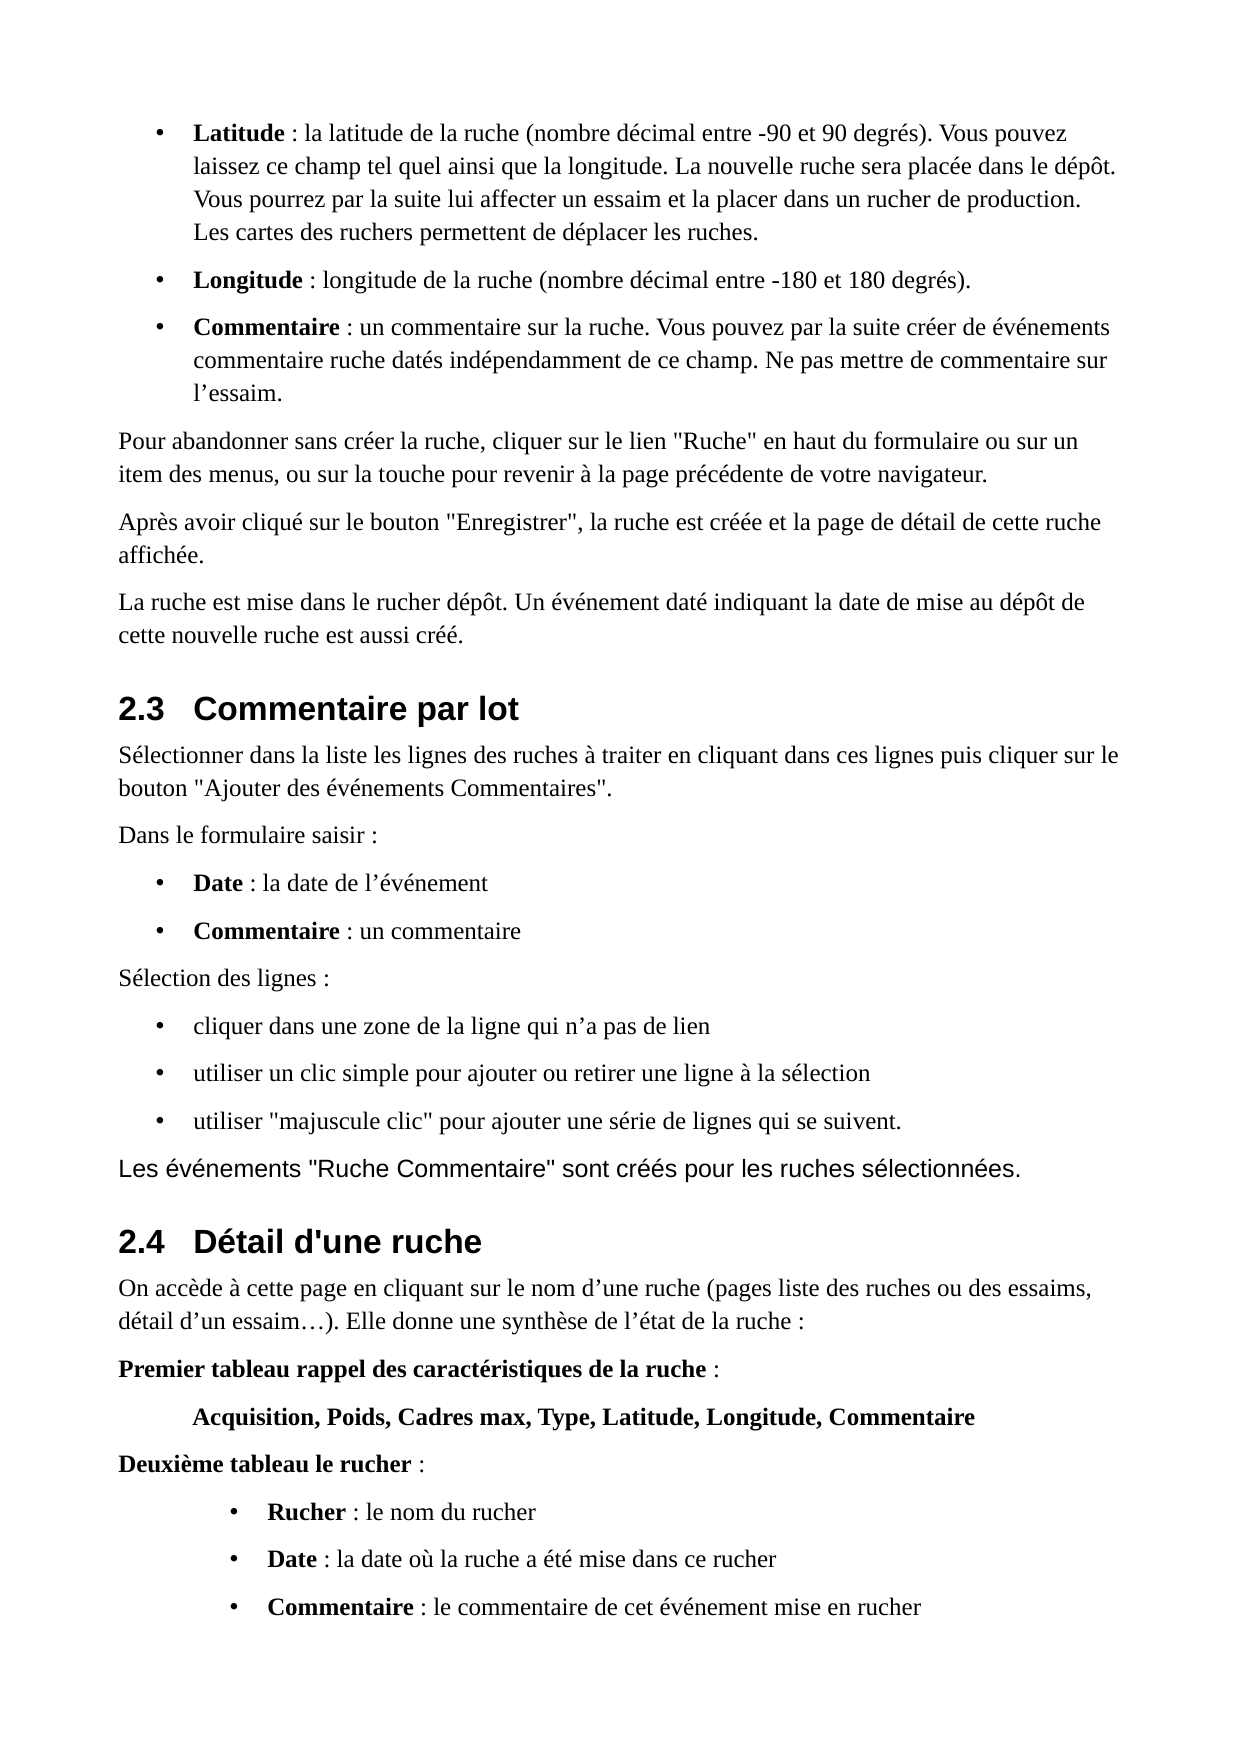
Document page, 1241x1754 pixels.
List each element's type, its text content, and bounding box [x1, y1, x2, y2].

text Après avoir cliqué sur le bouton "Enregistrer", la ruche est créée et la page de détail de cette ruche affichée. [118, 507, 1122, 568]
list utiliser un clic simple pour ajouter ou retirer une ligne à la sélection [156, 1058, 1122, 1087]
list Commentaire : un commentaire [156, 916, 1122, 944]
list Commentaire : un commentaire sur la ruche. Vous pouvez par la suite créer de événements commentaire ruche datés indépendamment de ce champ. Ne pas mettre de commentaire sur l’essaim. [156, 312, 1122, 407]
list utiliser "majuscule clic" pour ajouter une série de lignes qui se suivent. [156, 1106, 1122, 1135]
list Date : la date où la ruche a été mise dans ce rucher [229, 1544, 1122, 1573]
text Premier tableau rappel des caractéristiques de la ruche : [118, 1354, 1122, 1383]
list Rucher : le nom du rucher [229, 1497, 1122, 1526]
subtitle Commentaire par lot [118, 689, 1122, 727]
text Sélectionner dans la liste les lignes des ruches à traiter en cliquant dans ces lignes puis cliquer sur le bouton "Ajouter des événements Commentaires". [118, 740, 1122, 802]
text La ruche est mise dans le rucher dépôt. Un événement daté indiquant la date de mise au dépôt de cette nouvelle ruche est aussi créé. [118, 587, 1122, 649]
text Pour abandonner sans créer la ruche, cliquer sur le lien "Ruche" en haut du formulaire ou sur un item des menus, ou sur la touche pour revenir à la page précédente de votre navigateur. [118, 426, 1122, 488]
list Date : la date de l’événement [156, 868, 1122, 897]
text Les événements "Ruche Commentaire" sont créés pour les ruches sélectionnées. [118, 1154, 1122, 1182]
list Commentaire : le commentaire de cet événement mise en rucher [229, 1592, 1122, 1621]
text Acquisition, Poids, Cadres max, Type, Latitude, Longitude, Commentaire [192, 1402, 1122, 1430]
list Latitude : la latitude de la ruche (nombre décimal entre -90 et 90 degrés). Vous pouvez laissez ce champ tel quel ainsi que la longitude. La nouvelle ruche sera placée dans le dépôt. Vous pourrez par la suite lui affecter un essaim et la placer dans un rucher de production. Les cartes des ruchers permettent de déplacer les ruches. [156, 118, 1122, 246]
text Deuxième tableau le rucher : [118, 1449, 1122, 1478]
list Longitude : longitude de la ruche (nombre décimal entre -180 et 180 degrés). [156, 265, 1122, 293]
text On accède à cette page en cliquant sur le nom d’une ruche (pages liste des ruches ou des essaims, détail d’un essaim…). Elle donne une synthèse de l’état de la ruche : [118, 1273, 1122, 1335]
subtitle Détail d'une ruche [118, 1222, 1122, 1261]
text Sélection des lignes : [118, 963, 1122, 992]
list cliquer dans une zone de la ligne qui n’a pas de lien [156, 1011, 1122, 1040]
text Dans le formulaire saisir : [118, 821, 1122, 849]
